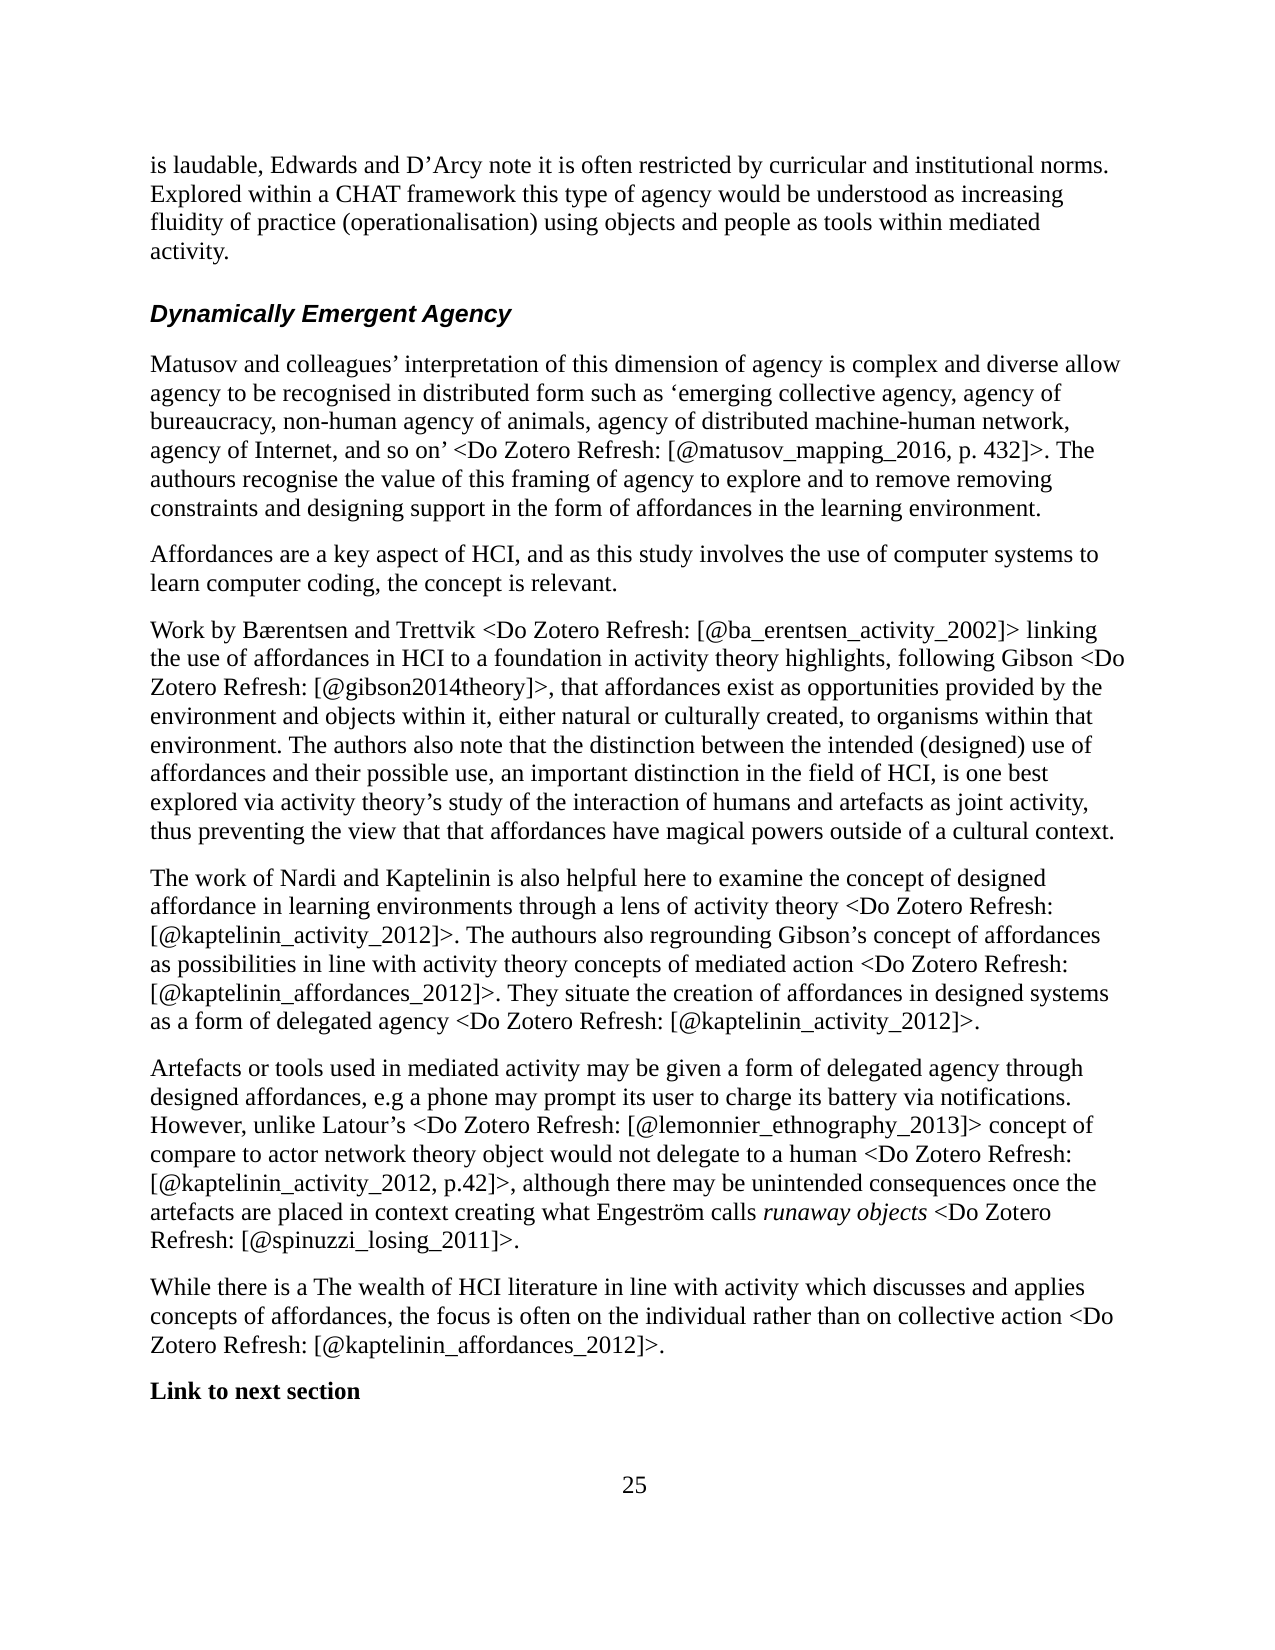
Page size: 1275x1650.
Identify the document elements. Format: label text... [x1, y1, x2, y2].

subtitle Dynamically Emergent Agency [150, 299, 1125, 327]
text Affordances are a key aspect of HCI, and as this study involves the use of computer systems to learn computer coding, the concept is relevant. [150, 539, 1125, 597]
text Artefacts or tools used in mediated activity may be given a form of delegated agency through designed affordances, e.g a phone may prompt its user to charge its battery via notifications. However, unlike Latour’s <Do Zotero Refresh: [@lemonnier_ethnography_2013]> concept of compare to actor network theory object would not delegate to a human <Do Zotero Refresh: [@kaptelinin_activity_2012, p.42]>, although there may be unintended consequences once the artefacts are placed in context creating what Engeström calls runaway objects <Do Zotero Refresh: [@spinuzzi_losing_2011]>. [150, 1053, 1125, 1254]
text Matusov and colleagues’ interpretation of this dimension of agency is complex and diverse allow agency to be recognised in distributed form such as ‘emerging collective agency, agency of bureaucracy, non-human agency of animals, agency of distributed machine-human network, agency of Internet, and so on’ <Do Zotero Refresh: [@matusov_mapping_2016, p. 432]>. The authours recognise the value of this framing of agency to explore and to remove removing constraints and designing support in the form of affordances in the learning environment. [150, 349, 1125, 521]
text Link to next section [150, 1376, 1125, 1405]
text Work by Bærentsen and Trettvik <Do Zotero Refresh: [@ba_erentsen_activity_2002]> linking the use of affordances in HCI to a foundation in activity theory highlights, following Gibson <Do Zotero Refresh: [@gibson2014theory]>, that affordances exist as opportunities provided by the environment and objects within it, either natural or culturally created, to organisms within that environment. The authors also note that the distinction between the intended (designed) use of affordances and their possible use, an important distinction in the field of HCI, is one best explored via activity theory’s study of the interaction of humans and artefacts as joint activity, thus preventing the view that that affordances have magical powers outside of a cultural context. [150, 615, 1125, 845]
text The work of Nardi and Kaptelinin is also helpful here to examine the concept of designed affordance in learning environments through a lens of activity theory <Do Zotero Refresh: [@kaptelinin_activity_2012]>. The authours also regrounding Gibson’s concept of affordances as possibilities in line with activity theory concepts of mediated action <Do Zotero Refresh: [@kaptelinin_affordances_2012]>. They situate the creation of affordances in designed systems as a form of delegated agency <Do Zotero Refresh: [@kaptelinin_activity_2012]>. [150, 863, 1125, 1035]
text While there is a The wealth of HCI literature in line with activity which discusses and applies concepts of affordances, the focus is often on the individual rather than on collective action <Do Zotero Refresh: [@kaptelinin_affordances_2012]>. [150, 1272, 1125, 1358]
text is laudable, Edwards and D’Arcy note it is often restricted by curricular and institutional norms. Explored within a CHAT framework this type of agency would be understood as increasing fluidity of practice (operationalisation) using objects and people as tools within mediated activity. [150, 150, 1125, 265]
